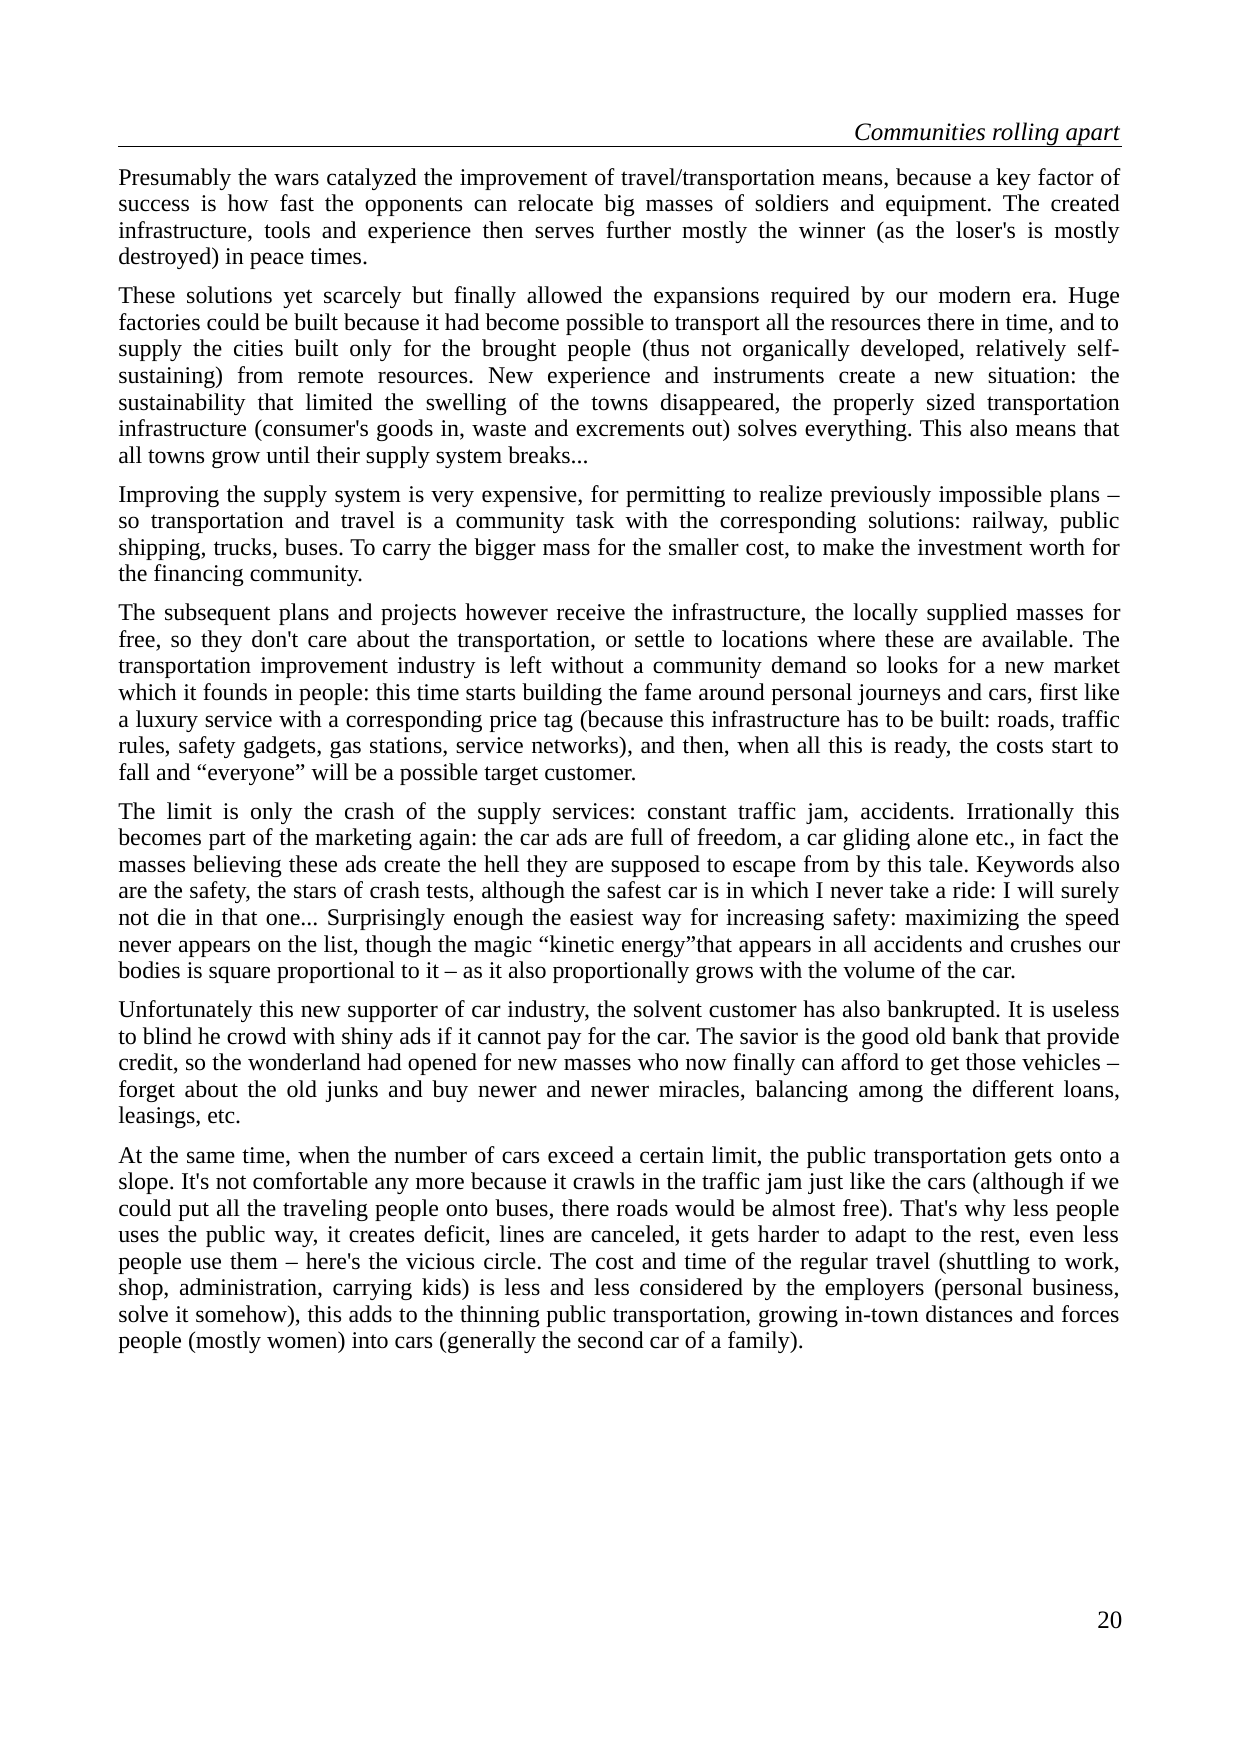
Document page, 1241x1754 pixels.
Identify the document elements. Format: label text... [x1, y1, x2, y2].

text Unfortunately this new supporter of car industry, the solvent customer has also bankrupted. It is useless to blind he crowd with shiny ads if it cannot pay for the car. The savior is the good old bank that provide credit, so the wonderland had opened for new masses who now finally can afford to get those vehicles – forget about the old junks and buy newer and newer miracles, balancing among the different loans, leasings, etc. [118, 996, 1122, 1129]
text These solutions yet scarcely but finally allowed the expansions required by our modern era. Huge factories could be built because it had become possible to transport all the resources there in time, and to supply the cities built only for the brought people (thus not organically developed, relatively self-sustaining) from remote resources. New experience and instruments create a new situation: the sustainability that limited the swelling of the towns disappeared, the properly sized transportation infrastructure (consumer's goods in, waste and excrements out) solves everything. This also means that all towns grow until their supply system breaks... [118, 282, 1122, 468]
text At the same time, when the number of cars exceed a certain limit, the public transportation gets onto a slope. It's not comfortable any more because it crawls in the traffic jam just like the cars (although if we could put all the traveling people onto buses, there roads would be almost free). That's why less people uses the public way, it creates deficit, lines are canceled, it gets harder to adapt to the rest, even less people use them – here's the vicious circle. The cost and time of the regular travel (shuttling to work, shop, administration, carrying kids) is less and less considered by the employers (personal business, solve it somehow), this adds to the thinning public transportation, growing in-town distances and forces people (mostly women) into cars (generally the second car of a family). [118, 1142, 1122, 1354]
text The limit is only the crash of the supply services: constant traffic jam, accidents. Irrationally this becomes part of the marketing again: the car ads are full of freedom, a car gliding alone etc., in fact the masses believing these ads create the hell they are supposed to escape from by this tale. Keywords also are the safety, the stars of crash tests, although the safest car is in which I never take a ride: I will surely not die in that one... Surprisingly enough the easiest way for increasing safety: maximizing the speed never appears on the list, though the magic “kinetic energy”that appears in all accidents and crushes our bodies is square proportional to it – as it also proportionally grows with the volume of the car. [118, 798, 1122, 984]
text Presumably the wars catalyzed the improvement of travel/transportation means, because a key factor of success is how fast the opponents can relocate big masses of soldiers and equipment. The created infrastructure, tools and experience then serves further mostly the winner (as the loser's is mostly destroyed) in peace times. [118, 164, 1122, 270]
text The subsequent plans and projects however receive the infrastructure, the locally supplied masses for free, so they don't care about the transportation, or settle to locations where these are available. The transportation improvement industry is left without a community demand so looks for a new market which it founds in people: this time starts building the fame around personal journeys and cars, first like a luxury service with a corresponding price tag (because this infrastructure has to be built: roads, traffic rules, safety gadgets, gas stations, service networks), and then, when all this is ready, the costs start to fall and “everyone” will be a possible target customer. [118, 599, 1122, 786]
text Improving the supply system is very expensive, for permitting to realize previously impossible plans – so transportation and travel is a community task with the corresponding solutions: railway, public shipping, trucks, buses. To carry the bigger mass for the smaller cost, to make the investment worth for the financing community. [118, 481, 1122, 587]
